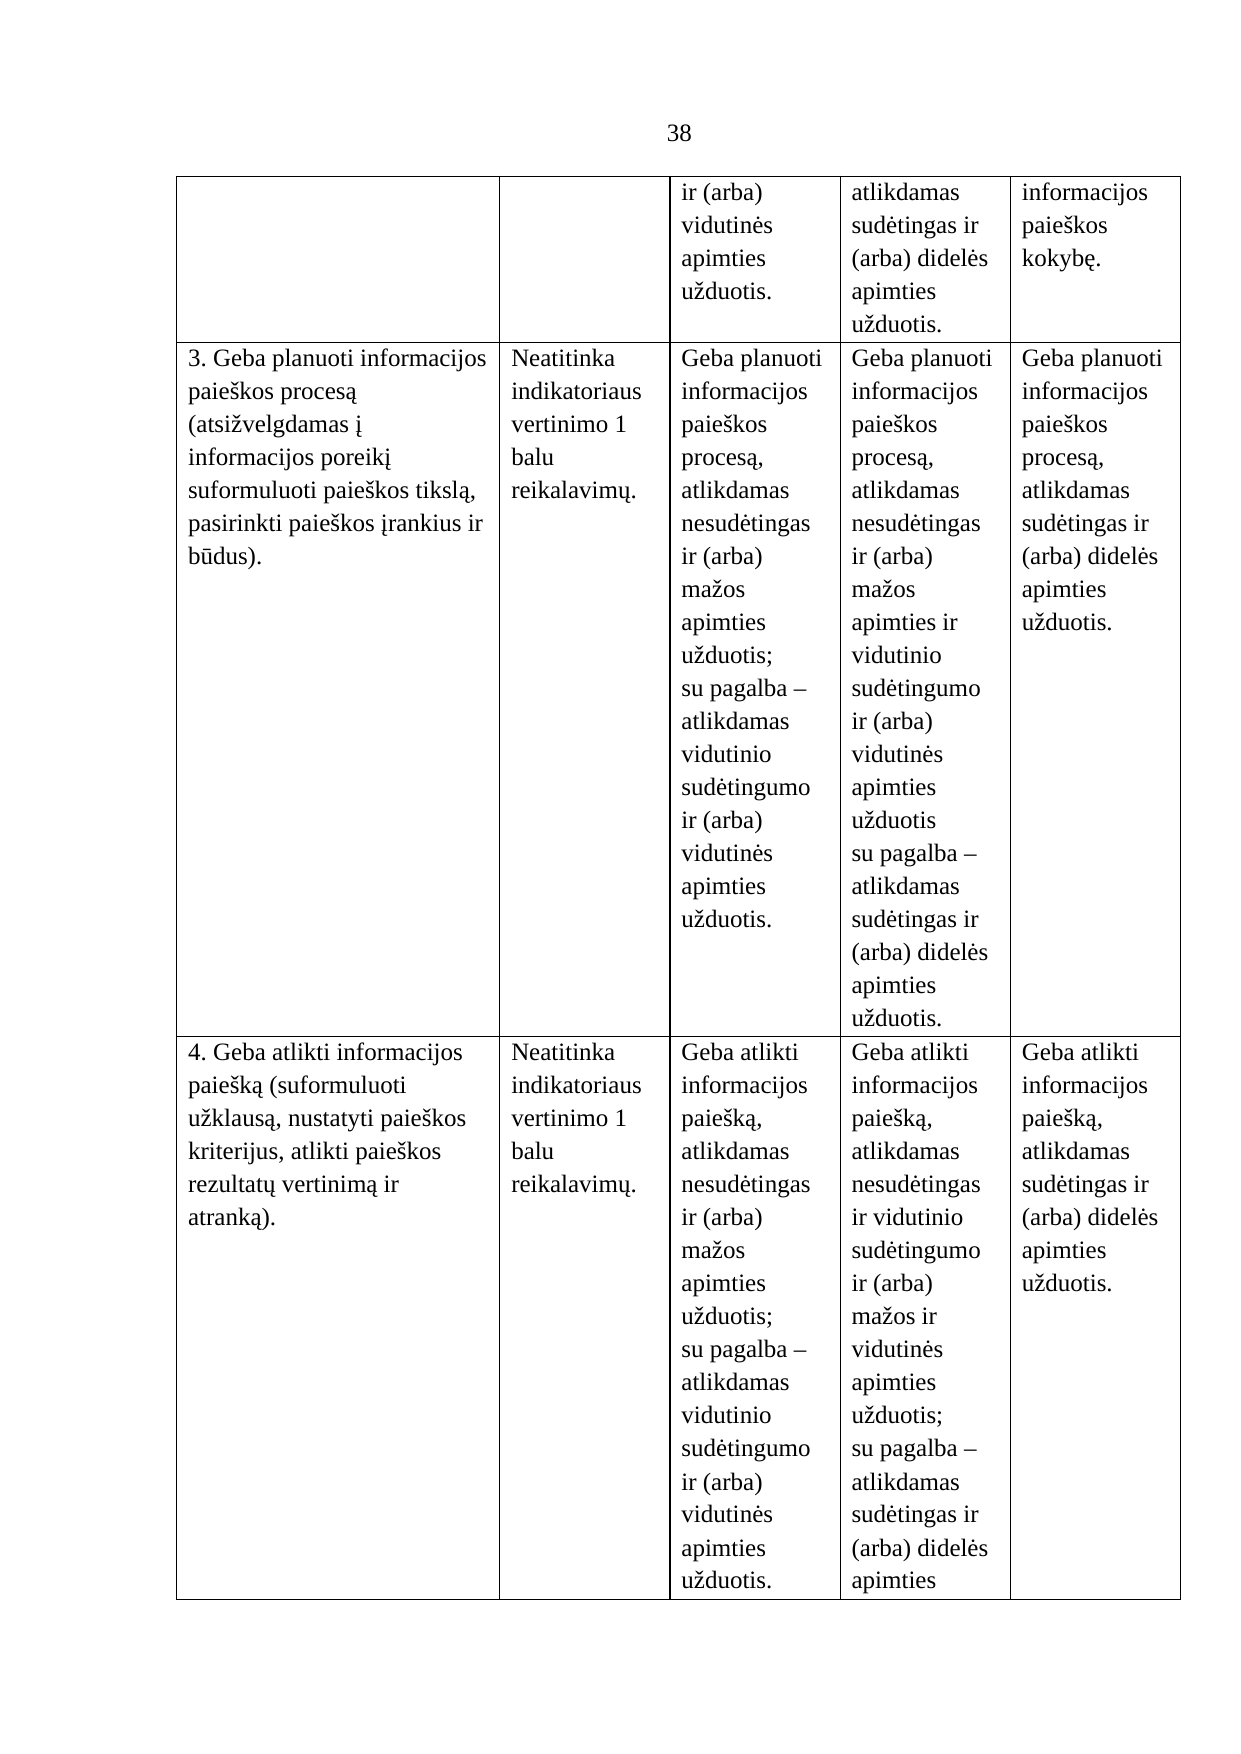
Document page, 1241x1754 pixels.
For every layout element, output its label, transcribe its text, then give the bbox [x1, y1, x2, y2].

table_cell Geba planuoti informacijos paieškos procesą, atlikdamas nesudėtingas ir (arba) mažos apimties užduotis; su pagalba – atlikdamas vidutinio sudėtingumo ir (arba) vidutinės apimties užduotis. [671, 343, 840, 1036]
table_cell [500, 177, 669, 342]
table_cell 3. Geba planuoti informacijos paieškos procesą (atsižvelgdamas į informacijos poreikį suformuluoti paieškos tikslą, pasirinkti paieškos įrankius ir būdus). [177, 343, 499, 1036]
table_cell [177, 177, 499, 342]
table_cell 4. Geba atlikti informacijos paiešką (suformuluoti užklausą, nustatyti paieškos kriterijus, atlikti paieškos rezultatų vertinimą ir atranką). [177, 1037, 499, 1599]
table_cell Geba atlikti informacijos paiešką, atlikdamas nesudėtingas ir (arba) mažos apimties užduotis; su pagalba – atlikdamas vidutinio sudėtingumo ir (arba) vidutinės apimties užduotis. [671, 1037, 840, 1599]
table_cell Geba planuoti informacijos paieškos procesą, atlikdamas sudėtingas ir (arba) didelės apimties užduotis. [1011, 343, 1180, 1036]
table_cell Geba atlikti informacijos paiešką, atlikdamas nesudėtingas ir vidutinio sudėtingumo ir (arba) mažos ir vidutinės apimties užduotis; su pagalba – atlikdamas sudėtingas ir (arba) didelės apimties [841, 1037, 1010, 1599]
table_cell informacijos paieškos kokybę. [1011, 177, 1180, 342]
table_cell Neatitinka indikatoriaus vertinimo 1 balu reikalavimų. [500, 1037, 669, 1599]
table_cell Neatitinka indikatoriaus vertinimo 1 balu reikalavimų. [500, 343, 669, 1036]
table_cell Geba atlikti informacijos paiešką, atlikdamas sudėtingas ir (arba) didelės apimties užduotis. [1011, 1037, 1180, 1599]
table_cell Geba planuoti informacijos paieškos procesą, atlikdamas nesudėtingas ir (arba) mažos apimties ir vidutinio sudėtingumo ir (arba) vidutinės apimties užduotis su pagalba – atlikdamas sudėtingas ir (arba) didelės apimties užduotis. [841, 343, 1010, 1036]
table_cell ir (arba) vidutinės apimties užduotis. [671, 177, 840, 342]
table_cell atlikdamas sudėtingas ir (arba) didelės apimties užduotis. [841, 177, 1010, 342]
